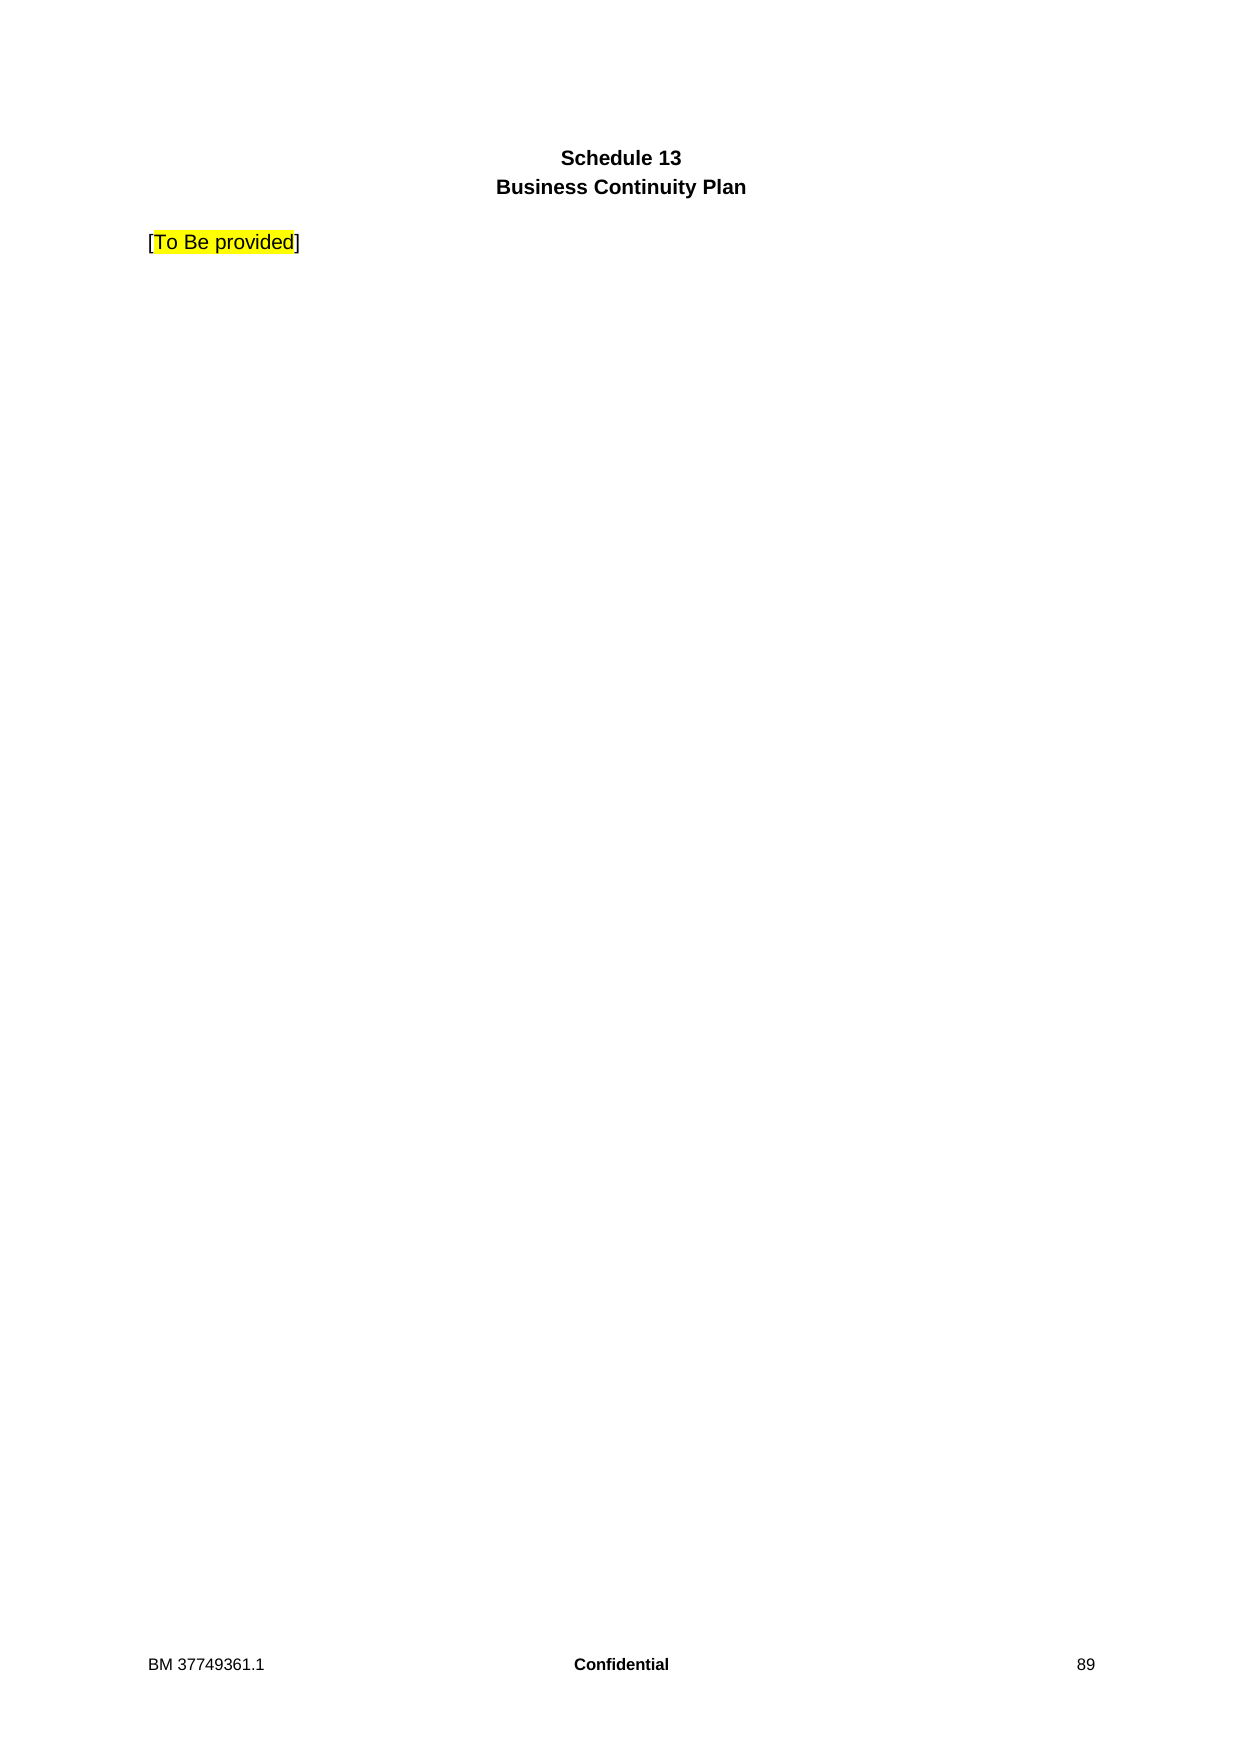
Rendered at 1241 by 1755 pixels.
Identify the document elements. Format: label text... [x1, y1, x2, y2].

text [To Be provided] [148, 230, 1107, 254]
subtitle Schedule 13 Business Continuity Plan [496, 145, 767, 199]
